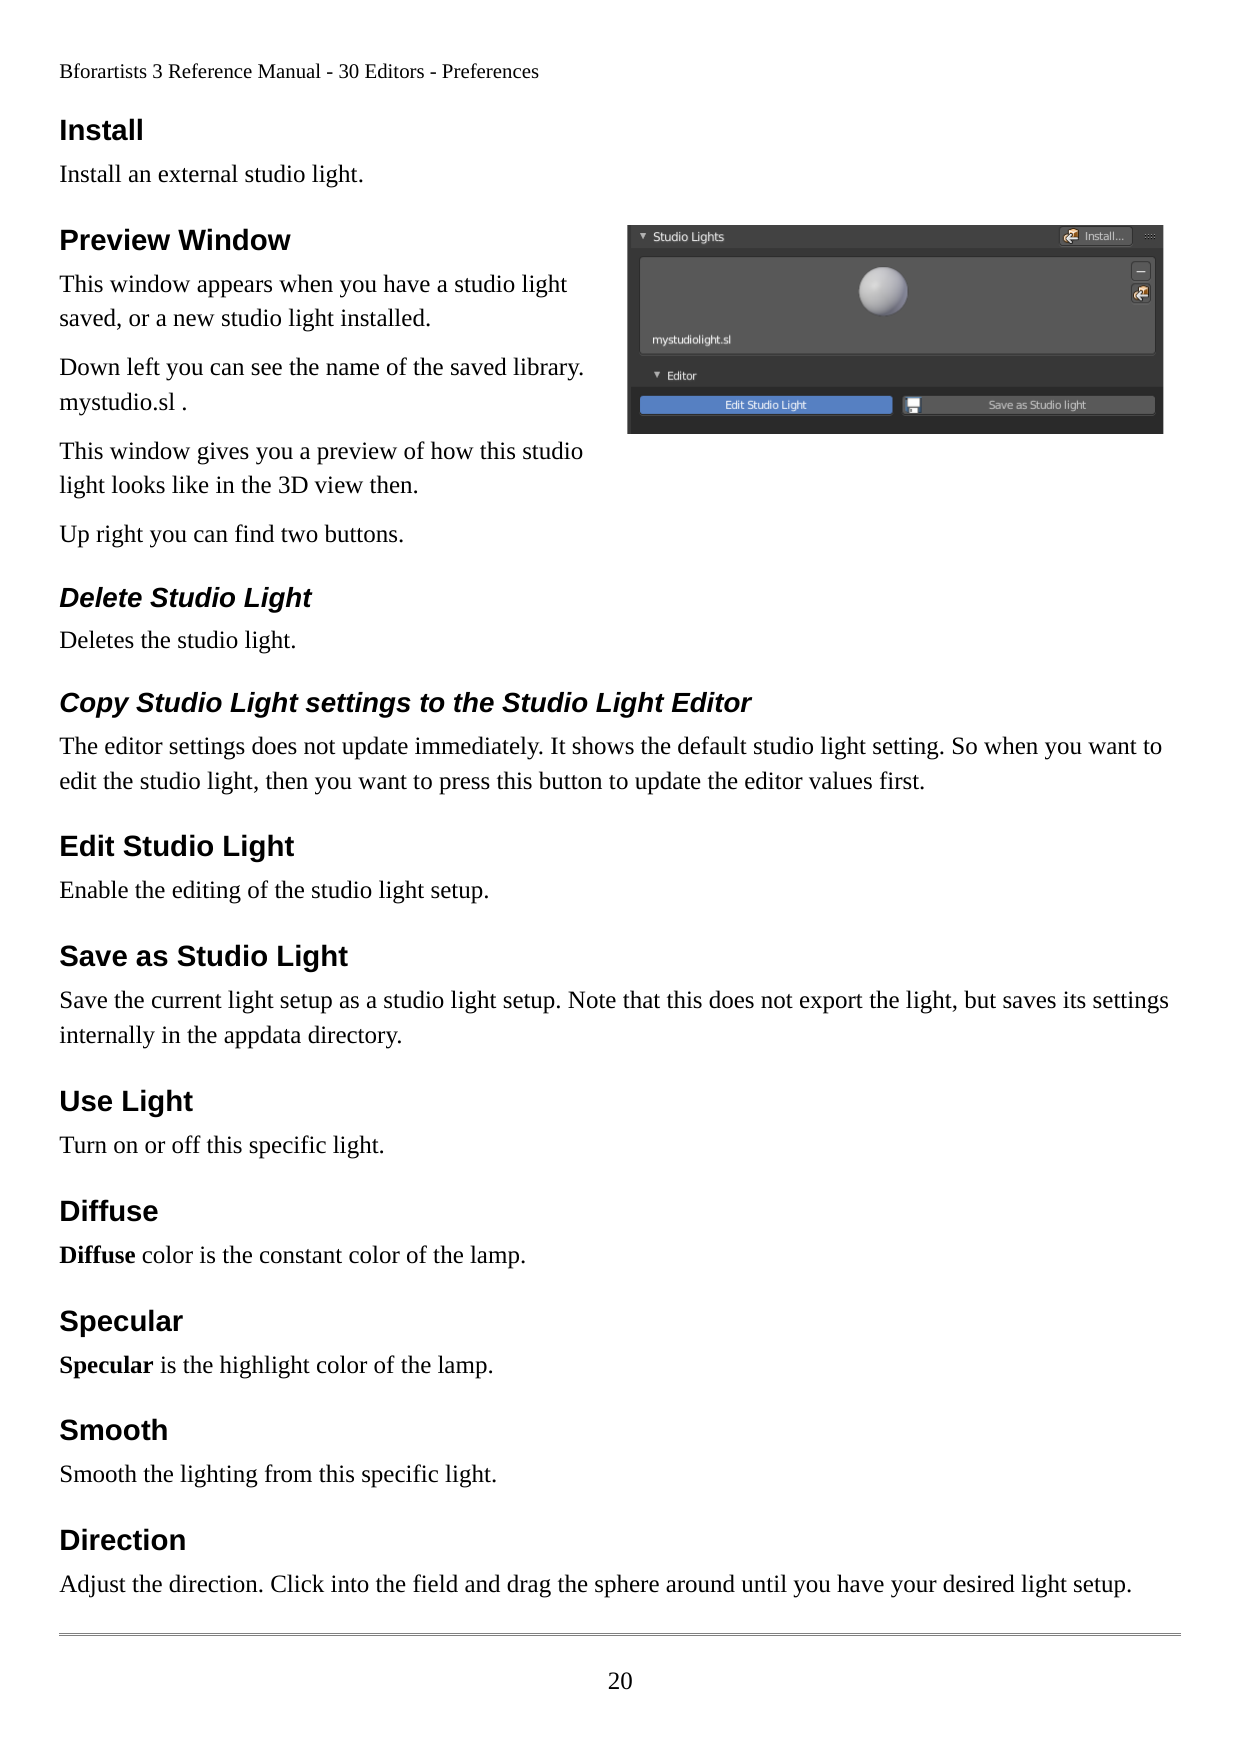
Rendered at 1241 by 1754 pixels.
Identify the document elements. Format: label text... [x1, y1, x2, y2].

text Enable the editing of the studio light setup. [59, 876, 1181, 904]
subtitle Use Light [59, 1084, 1181, 1117]
subtitle Install [59, 113, 1181, 146]
subtitle Smooth [59, 1413, 1181, 1447]
text Smooth the lighting from this specific light. [59, 1459, 1181, 1488]
subtitle Specular [59, 1303, 1181, 1337]
subtitle Save as Studio Light [59, 939, 1181, 973]
text Up right you can find two buttons. [59, 519, 1181, 548]
text Diffuse color is the constant color of the lamp. [59, 1240, 1181, 1268]
subtitle Preview Window [59, 222, 1181, 256]
text Specular is the highlight color of the lamp. [59, 1350, 1181, 1378]
subtitle Copy Studio Light settings to the Studio Light Editor [59, 687, 1181, 719]
text Adjust the direction. Click into the field and drag the sphere around until you have your desired light setup. [59, 1569, 1181, 1598]
text Save the current light setup as a studio light setup. Note that this does not export the light, but saves its settings internally in the appdata directory. [59, 986, 1181, 1049]
subtitle Diffuse [59, 1193, 1181, 1227]
subtitle Direction [59, 1523, 1181, 1557]
text Turn on or off this specific light. [59, 1130, 1181, 1159]
text This window gives you a preview of how this studio light looks like in the 3D view then. [59, 436, 1181, 499]
text The editor settings does not update immediately. It shows the default studio light setting. So when you want to edit the studio light, then you want to press this button to update the editor values first. [59, 731, 1181, 794]
text This window appears when you have a studio light saved, or a new studio light installed. [59, 269, 627, 332]
subtitle Edit Studio Light [59, 829, 1181, 863]
text Install an external studio light. [59, 159, 1181, 188]
picture [627, 225, 1164, 434]
text Deletes the studio light. [59, 625, 1181, 654]
text Down left you can see the name of the saved library. mystudio.sl . [59, 352, 627, 416]
subtitle Delete Studio Light [59, 581, 1181, 613]
